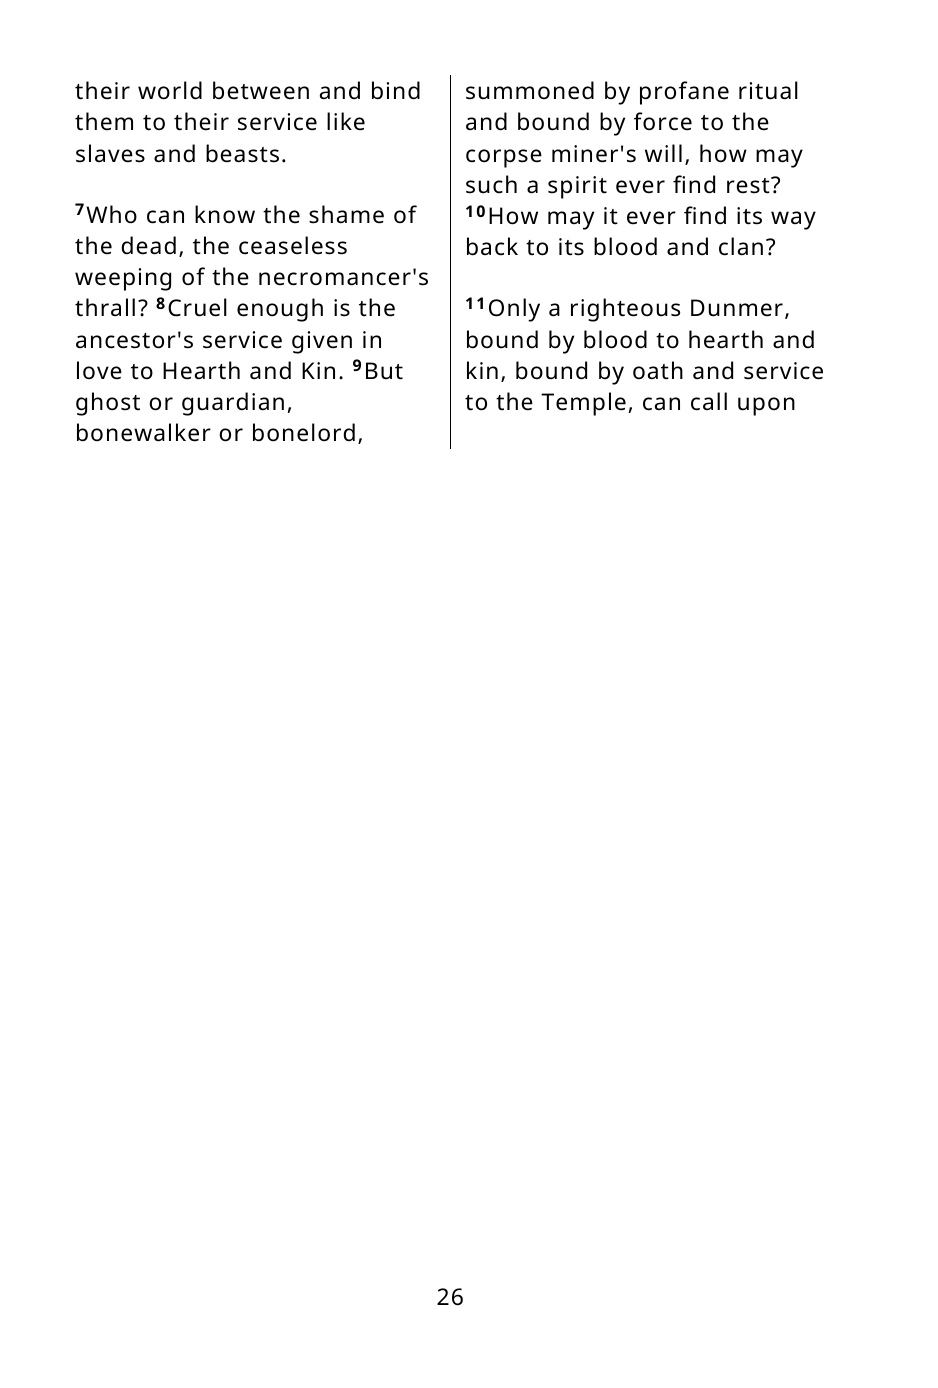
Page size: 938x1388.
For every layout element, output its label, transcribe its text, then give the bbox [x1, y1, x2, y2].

text 11Only a righteous Dunmer, bound by blood to hearth and kin, bound by oath and service to the Temple, can call upon [465, 292, 825, 417]
text 7Who can know the shame of the dead, the ceaseless weeping of the necromancer's thrall? 8Cruel enough is the ancestor's service given in love to Hearth and Kin. 9But ghost or guardian, bonewalker or bonelord, [75, 198, 435, 448]
text summoned by profane ritual and bound by force to the corpse miner's will, how may such a spirit ever find rest? 10How may it ever find its way back to its blood and clan? [465, 75, 825, 262]
text their world between and bind them to their service like slaves and beasts. [75, 75, 435, 169]
